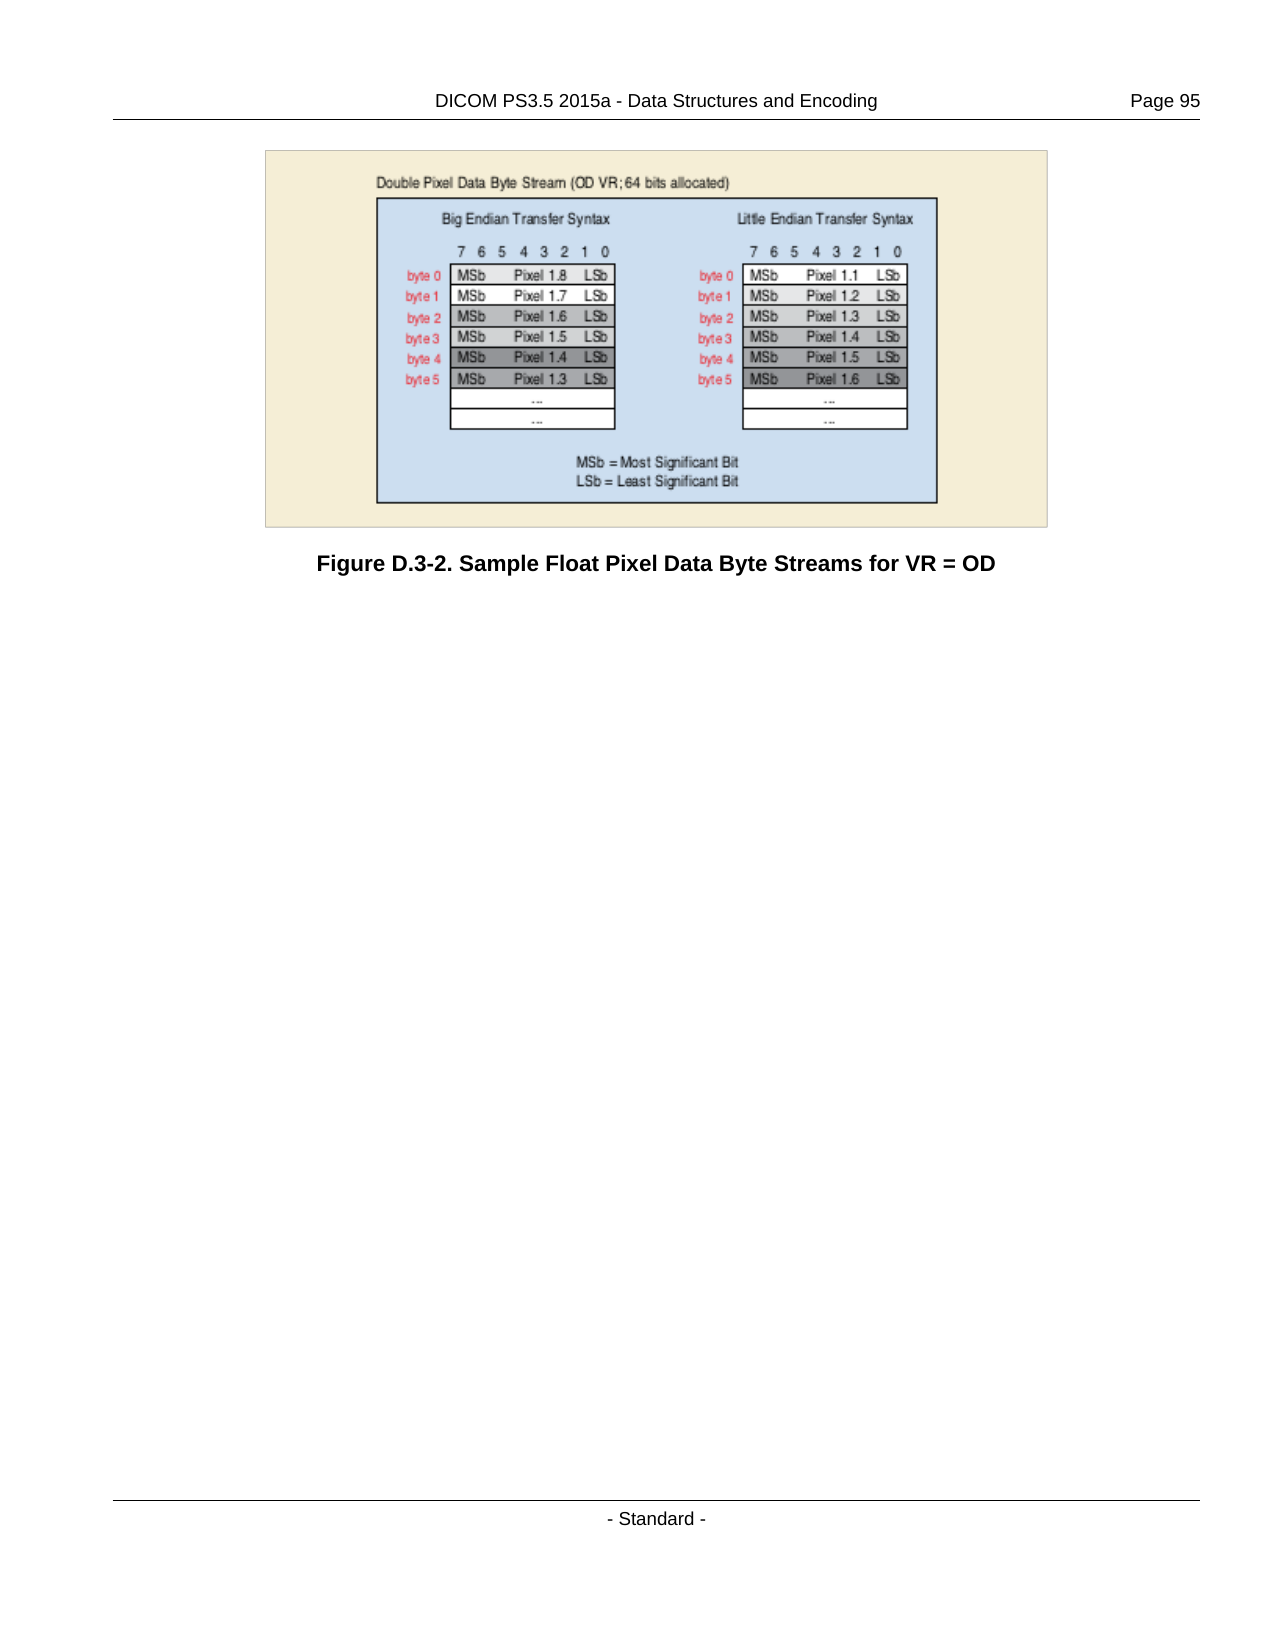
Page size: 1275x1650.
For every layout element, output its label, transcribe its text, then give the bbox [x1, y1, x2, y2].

text Figure D.3-2. Sample Float Pixel Data Byte Streams for VR = OD [112, 551, 1200, 576]
picture [264, 150, 1049, 529]
